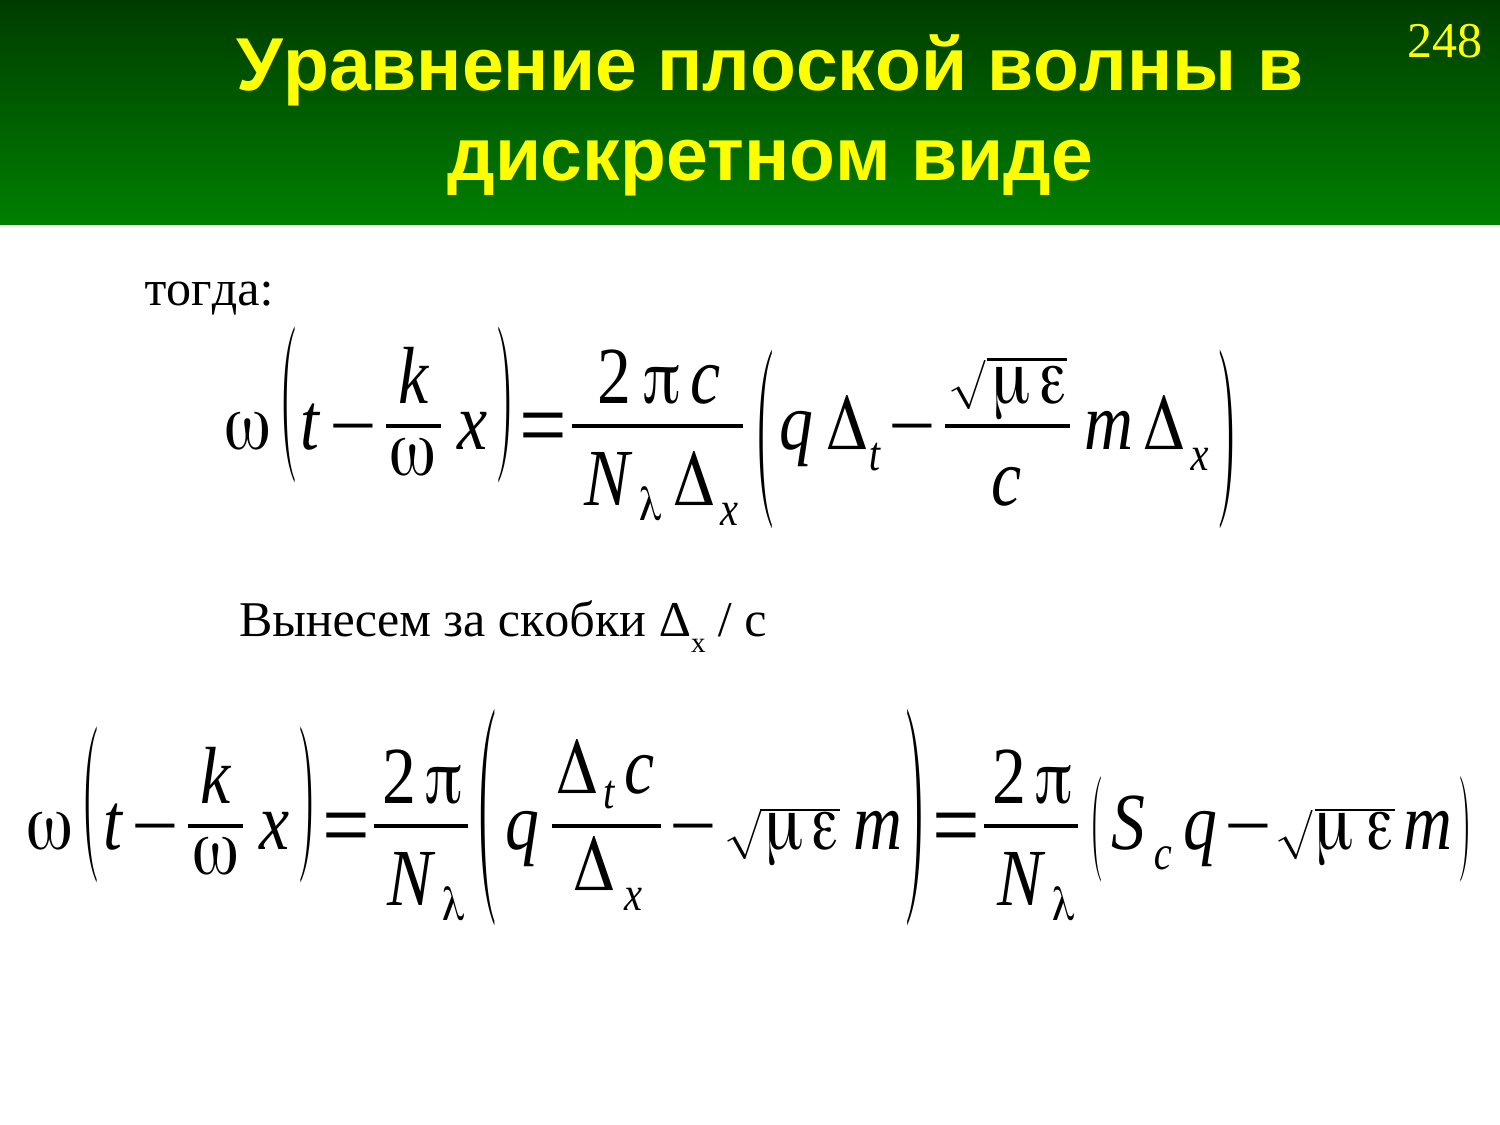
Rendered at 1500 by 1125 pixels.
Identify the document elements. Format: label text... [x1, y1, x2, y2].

title Уравнение плоской волны в дискретном виде [100, 7, 1441, 204]
text_box Вынесем за скобки Δx / c [224, 578, 782, 666]
chart [207, 322, 1252, 537]
chart [9, 707, 1489, 933]
text_box тогда: [129, 248, 289, 323]
